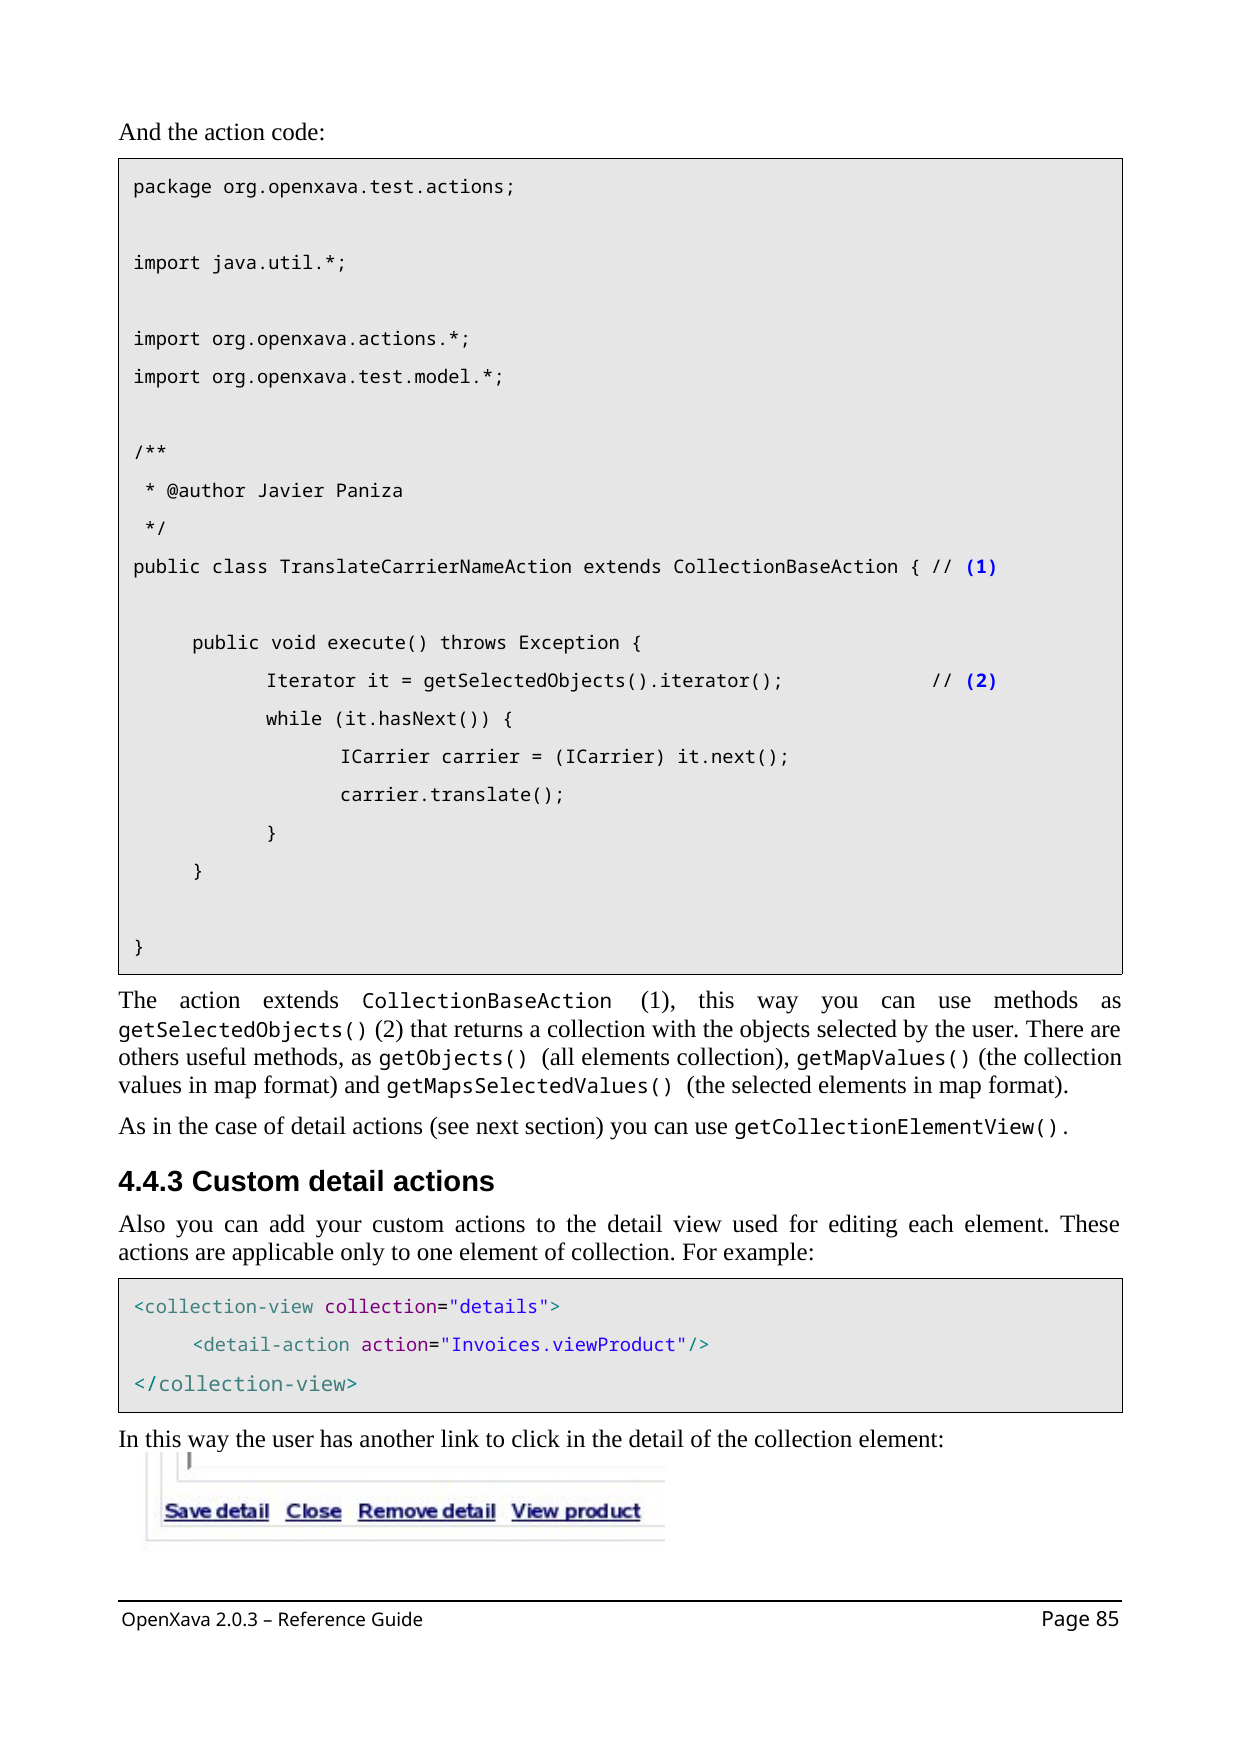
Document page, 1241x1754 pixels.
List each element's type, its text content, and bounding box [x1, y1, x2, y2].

text import org.openxava.actions.*; [119, 310, 1122, 348]
text And the action code: [118, 118, 1122, 146]
text carrier.translate(); [119, 767, 1122, 805]
text /** [119, 424, 1122, 462]
text Also you can add your custom actions to the detail view used for editing each element. These actions are applicable only to one element of collection. For example: [118, 1210, 1122, 1266]
text while (it.hasNext()) { [119, 691, 1122, 729]
text ICarrier carrier = (ICarrier) it.next(); [119, 729, 1122, 767]
text public void execute() throws Exception { [119, 614, 1122, 653]
text package org.openxava.test.actions; [119, 159, 1122, 196]
text As in the case of detail actions (see next section) you can use getCollectionElementView(). [118, 1112, 1122, 1140]
text Iterator it = getSelectedObjects().iterator(); // (2) [119, 653, 1122, 691]
text public class TranslateCarrierNameAction extends CollectionBaseAction { // (1) [119, 538, 1122, 577]
text <collection-view collection="details"> [119, 1279, 1122, 1316]
text */ [119, 501, 1122, 538]
text } [119, 843, 1122, 881]
text } [119, 919, 1122, 974]
text * @author Javier Paniza [119, 462, 1122, 501]
picture [139, 1452, 666, 1556]
text import java.util.*; [119, 234, 1122, 272]
text The action extends CollectionBaseAction (1), this way you can use methods as getSelectedObjects() (2) that returns a collection with the objects selected by the user. There are others useful methods, as getObjects() (all elements collection), getMapValues() (the collection values in map format) and getMapsSelectedValues() (the selected elements in map format). [118, 987, 1122, 1099]
subtitle Custom detail actions [118, 1165, 1122, 1198]
text <detail-action action="Invoices.viewProduct"/> [119, 1316, 1122, 1354]
text } [119, 805, 1122, 843]
text In this way the user has another link to click in the detail of the collection element: [118, 1425, 1122, 1453]
text </collection-view> [119, 1354, 1122, 1412]
text import org.openxava.test.model.*; [119, 348, 1122, 386]
